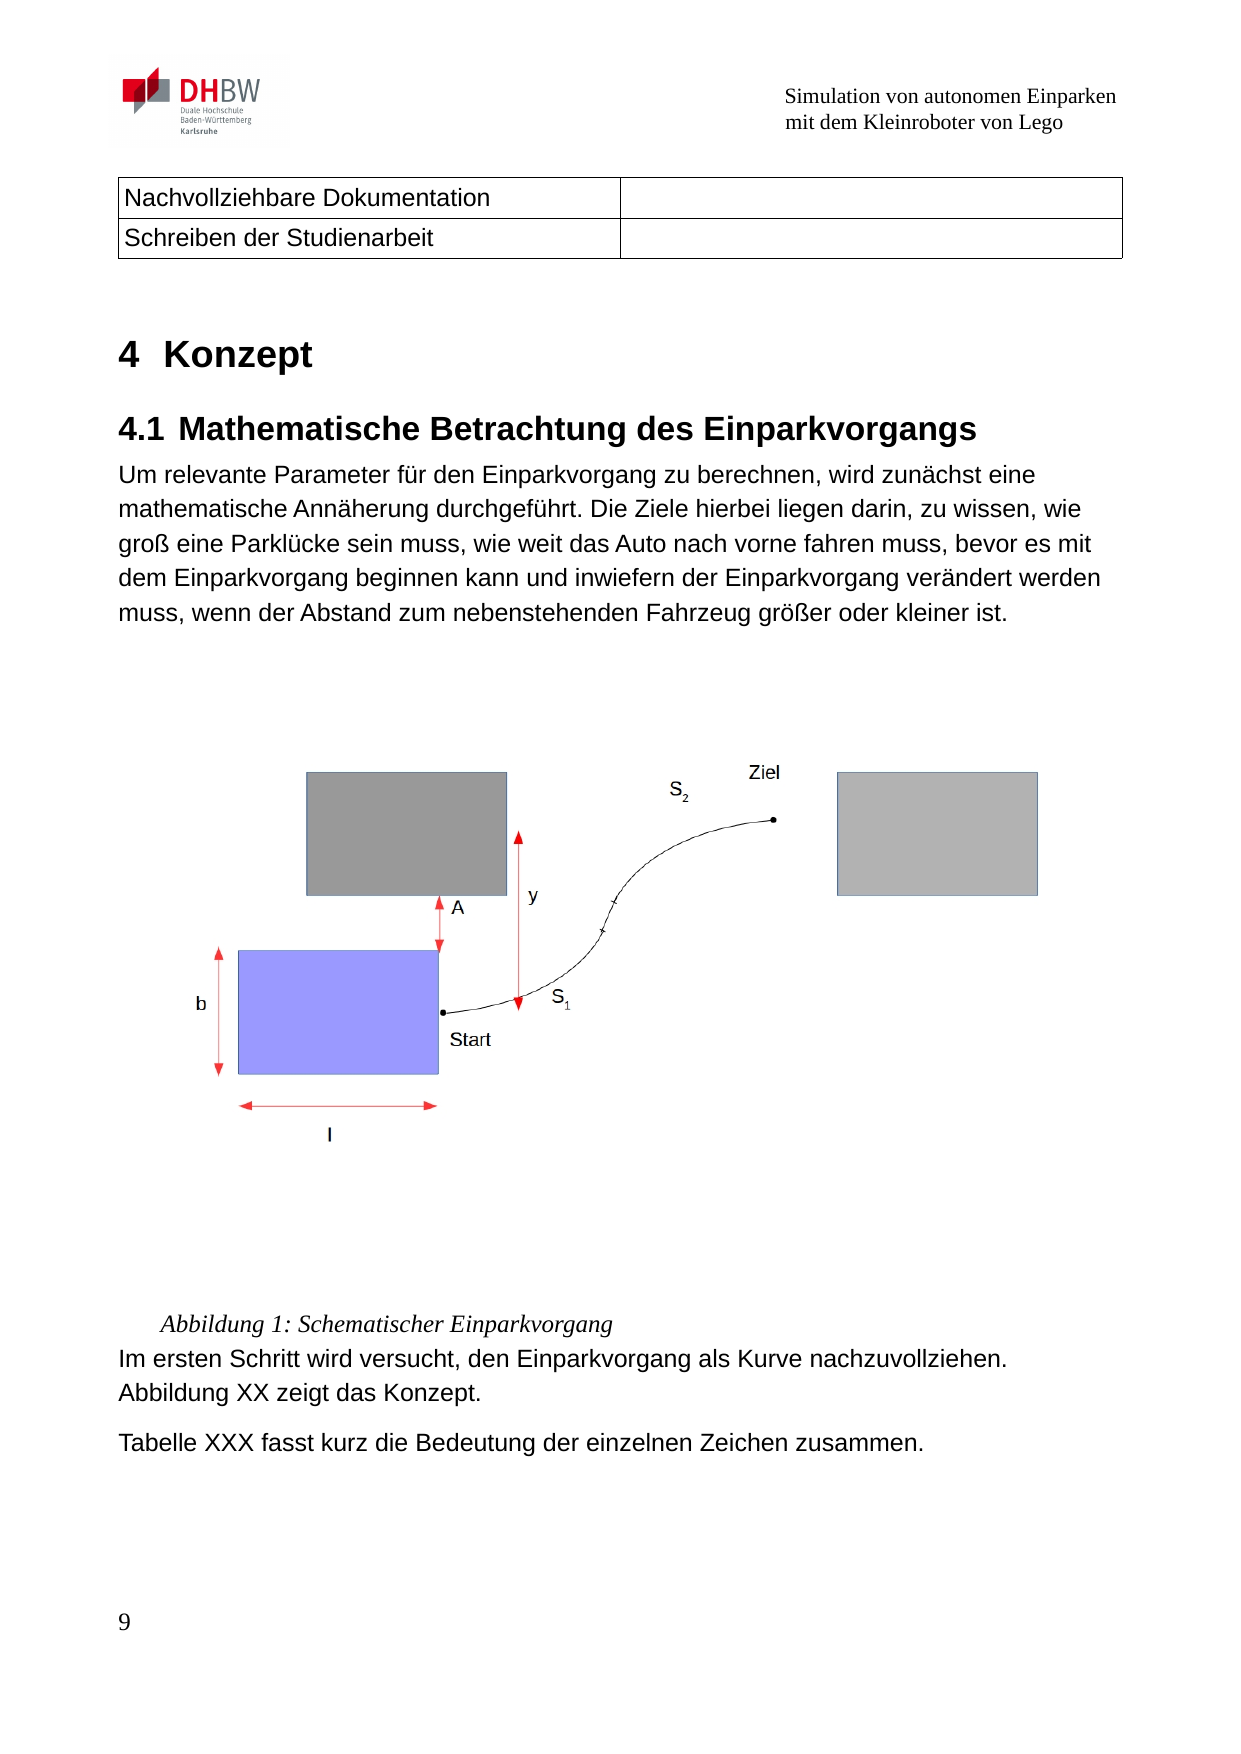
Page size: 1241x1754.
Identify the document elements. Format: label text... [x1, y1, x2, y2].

text Im ersten Schritt wird versucht, den Einparkvorgang als Kurve nachzuvollziehen. Abbildung XX zeigt das Konzept. [118, 647, 1122, 1407]
table_cell Nachvollziehbare Dokumentation [119, 178, 620, 217]
table_cell [621, 219, 1122, 258]
table_cell Schreiben der Studienarbeit [119, 219, 620, 258]
picture [108, 54, 291, 148]
text Tabelle XXX fasst kurz die Bedeutung der einzelnen Zeichen zusammen. [118, 1427, 1122, 1456]
text Um relevante Parameter für den Einparkvorgang zu berechnen, wird zunächst eine mathematische Annäherung durchgeführt. Die Ziele hierbei liegen darin, zu wissen, wie groß eine Parklücke sein muss, wie weit das Auto nach vorne fahren muss, bevor es mit dem Einparkvorgang beginnen kann und inwiefern der Einparkvorgang verändert werden muss, wenn der Abstand zum nebenstehenden Fahrzeug größer oder kleiner ist. [118, 460, 1122, 627]
subtitle Konzept [118, 332, 1122, 376]
subtitle Mathematische Betrachtung des Einparkvorgangs [118, 409, 1122, 447]
text Abbildung 1: Schematischer Einparkvorgang [160, 1310, 1080, 1338]
picture [160, 659, 1080, 1310]
table_cell [621, 178, 1122, 217]
